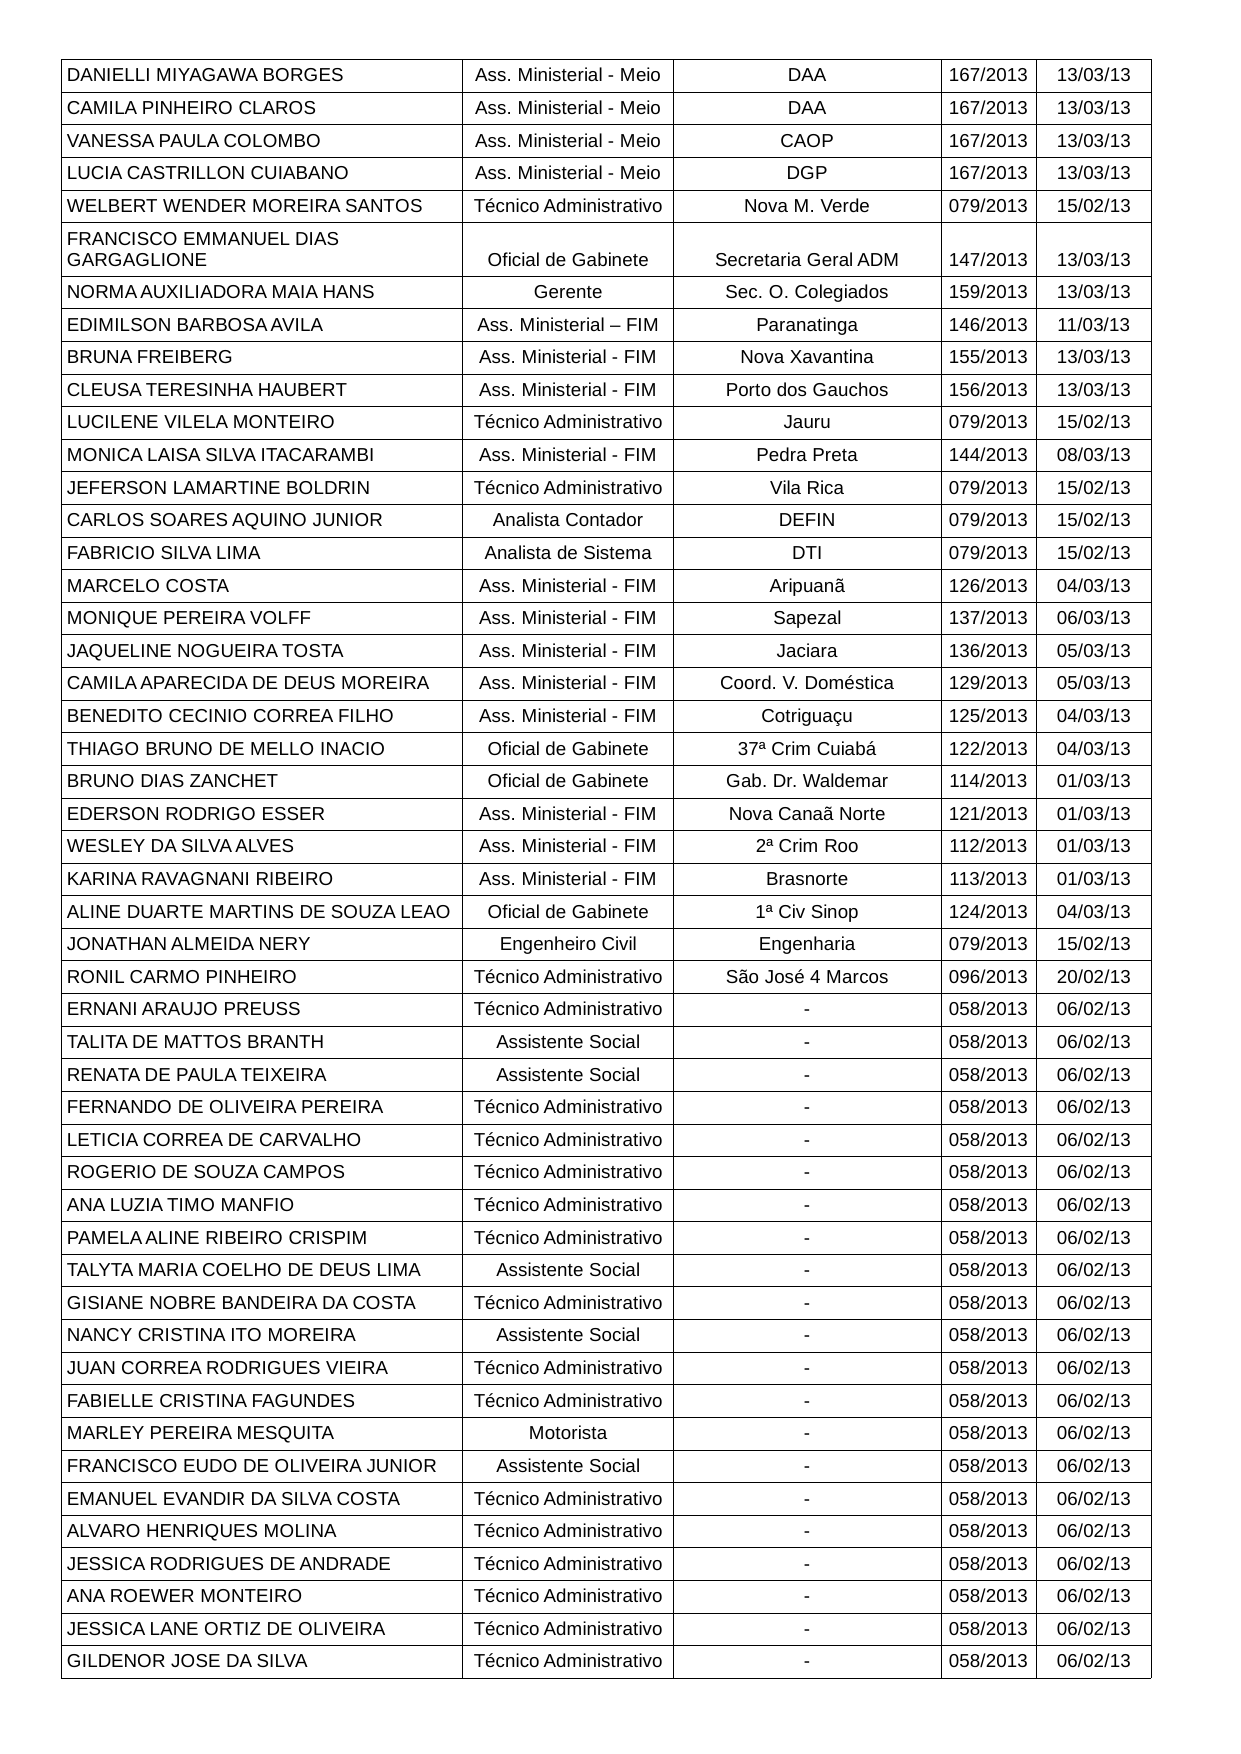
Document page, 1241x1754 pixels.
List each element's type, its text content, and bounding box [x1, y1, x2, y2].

table_cell 058/2013 [942, 1027, 1036, 1058]
table_cell 129/2013 [942, 668, 1036, 699]
table_cell 155/2013 [942, 342, 1036, 373]
table_cell JEFERSON LAMARTINE BOLDRIN [62, 472, 462, 504]
table_cell - [674, 1059, 941, 1091]
table_cell 114/2013 [942, 766, 1036, 797]
table_cell Técnico Administrativo [463, 1614, 673, 1645]
table_cell Técnico Administrativo [463, 1385, 673, 1417]
table_cell TALYTA MARIA COELHO DE DEUS LIMA [62, 1255, 462, 1286]
table_cell 146/2013 [942, 309, 1036, 341]
table_cell PAMELA ALINE RIBEIRO CRISPIM [62, 1222, 462, 1254]
table_cell - [674, 1614, 941, 1645]
table_cell 2ª Crim Roo [674, 831, 941, 863]
table_cell - [674, 1125, 941, 1156]
table_cell 06/02/13 [1037, 1385, 1151, 1417]
table_cell Técnico Administrativo [463, 407, 673, 439]
table_cell TALITA DE MATTOS BRANTH [62, 1027, 462, 1058]
table_cell ALVARO HENRIQUES MOLINA [62, 1516, 462, 1547]
table_cell Ass. Ministerial - FIM [463, 635, 673, 667]
table_cell 121/2013 [942, 799, 1036, 830]
table_cell JESSICA LANE ORTIZ DE OLIVEIRA [62, 1614, 462, 1645]
table_cell JESSICA RODRIGUES DE ANDRADE [62, 1548, 462, 1580]
table_cell Motorista [463, 1418, 673, 1449]
table_cell Assistente Social [463, 1255, 673, 1286]
table_cell Ass. Ministerial - Meio [463, 125, 673, 157]
table_cell - [674, 1092, 941, 1123]
table_cell 079/2013 [942, 505, 1036, 537]
table_cell 06/02/13 [1037, 1483, 1151, 1515]
table_cell Técnico Administrativo [463, 1353, 673, 1384]
table_cell 08/03/13 [1037, 440, 1151, 471]
table_cell 058/2013 [942, 1222, 1036, 1254]
table_cell 06/02/13 [1037, 1092, 1151, 1123]
table_cell FABIELLE CRISTINA FAGUNDES [62, 1385, 462, 1417]
table_cell 079/2013 [942, 929, 1036, 960]
table_cell 06/02/13 [1037, 1548, 1151, 1580]
table_cell 156/2013 [942, 375, 1036, 406]
table_cell 06/02/13 [1037, 1451, 1151, 1482]
table_cell - [674, 1581, 941, 1612]
table_cell 13/03/13 [1037, 158, 1151, 189]
table_cell 06/02/13 [1037, 1287, 1151, 1319]
table_cell 06/02/13 [1037, 994, 1151, 1026]
table_cell 11/03/13 [1037, 309, 1151, 341]
table_cell ERNANI ARAUJO PREUSS [62, 994, 462, 1026]
table_cell 13/03/13 [1037, 60, 1151, 92]
table_cell Analista de Sistema [463, 538, 673, 569]
table_cell Engenharia [674, 929, 941, 960]
table_cell Assistente Social [463, 1059, 673, 1091]
table_cell GILDENOR JOSE DA SILVA [62, 1646, 462, 1678]
table_cell 04/03/13 [1037, 733, 1151, 765]
table_cell 04/03/13 [1037, 701, 1151, 732]
table_cell Técnico Administrativo [463, 961, 673, 993]
table_cell MARLEY PEREIRA MESQUITA [62, 1418, 462, 1449]
table_cell Aripuanã [674, 570, 941, 602]
table_cell CAOP [674, 125, 941, 157]
table_cell WELBERT WENDER MOREIRA SANTOS [62, 191, 462, 222]
table_cell Sec. O. Colegiados [674, 277, 941, 308]
table_cell 058/2013 [942, 1157, 1036, 1189]
table_cell RONIL CARMO PINHEIRO [62, 961, 462, 993]
table_cell Porto dos Gauchos [674, 375, 941, 406]
table_cell Técnico Administrativo [463, 1287, 673, 1319]
table_cell 37ª Crim Cuiabá [674, 733, 941, 765]
table_cell Técnico Administrativo [463, 1092, 673, 1123]
table_cell Técnico Administrativo [463, 1581, 673, 1612]
table_cell 04/03/13 [1037, 570, 1151, 602]
table_cell 15/02/13 [1037, 505, 1151, 537]
table_cell 06/02/13 [1037, 1125, 1151, 1156]
table_cell Técnico Administrativo [463, 472, 673, 504]
table_cell Técnico Administrativo [463, 1222, 673, 1254]
table_cell 15/02/13 [1037, 472, 1151, 504]
table_cell Jauru [674, 407, 941, 439]
table_cell 167/2013 [942, 60, 1036, 92]
table_cell Técnico Administrativo [463, 1516, 673, 1547]
table_cell 058/2013 [942, 1190, 1036, 1221]
table_cell - [674, 1222, 941, 1254]
table_cell Assistente Social [463, 1320, 673, 1352]
table_cell - [674, 1646, 941, 1678]
table_cell 122/2013 [942, 733, 1036, 765]
table_cell Ass. Ministerial - Meio [463, 93, 673, 124]
table_cell 06/02/13 [1037, 1059, 1151, 1091]
table_cell WESLEY DA SILVA ALVES [62, 831, 462, 863]
table_cell DANIELLI MIYAGAWA BORGES [62, 60, 462, 92]
table_cell 05/03/13 [1037, 668, 1151, 699]
table_cell - [674, 1353, 941, 1384]
table_cell 13/03/13 [1037, 342, 1151, 373]
table_cell Ass. Ministerial - FIM [463, 799, 673, 830]
table_cell Brasnorte [674, 864, 941, 895]
table_cell 06/02/13 [1037, 1614, 1151, 1645]
table_cell DAA [674, 60, 941, 92]
table_cell 058/2013 [942, 1320, 1036, 1352]
table_cell 13/03/13 [1037, 375, 1151, 406]
table_cell Jaciara [674, 635, 941, 667]
table_cell 15/02/13 [1037, 538, 1151, 569]
table_cell - [674, 1418, 941, 1449]
table_cell 058/2013 [942, 1092, 1036, 1123]
table_cell Nova M. Verde [674, 191, 941, 222]
table_cell 137/2013 [942, 603, 1036, 634]
table_cell FERNANDO DE OLIVEIRA PEREIRA [62, 1092, 462, 1123]
table_cell Ass. Ministerial - FIM [463, 342, 673, 373]
table_cell NANCY CRISTINA ITO MOREIRA [62, 1320, 462, 1352]
table_cell Analista Contador [463, 505, 673, 537]
table_cell 06/02/13 [1037, 1320, 1151, 1352]
table_cell LUCIA CASTRILLON CUIABANO [62, 158, 462, 189]
table_cell 13/03/13 [1037, 223, 1151, 276]
table_cell 167/2013 [942, 158, 1036, 189]
table_cell 136/2013 [942, 635, 1036, 667]
table_cell 058/2013 [942, 1451, 1036, 1482]
table_cell 01/03/13 [1037, 831, 1151, 863]
table_cell - [674, 1451, 941, 1482]
table_cell Coord. V. Doméstica [674, 668, 941, 699]
table_cell Ass. Ministerial - FIM [463, 701, 673, 732]
table_cell DTI [674, 538, 941, 569]
table_cell Técnico Administrativo [463, 1483, 673, 1515]
table_cell MARCELO COSTA [62, 570, 462, 602]
table_cell 1ª Civ Sinop [674, 896, 941, 928]
table_cell FABRICIO SILVA LIMA [62, 538, 462, 569]
table_cell EDIMILSON BARBOSA AVILA [62, 309, 462, 341]
table_cell Sapezal [674, 603, 941, 634]
table_cell Técnico Administrativo [463, 1646, 673, 1678]
table_cell BRUNA FREIBERG [62, 342, 462, 373]
table_cell 06/02/13 [1037, 1255, 1151, 1286]
table_cell 20/02/13 [1037, 961, 1151, 993]
table_cell EMANUEL EVANDIR DA SILVA COSTA [62, 1483, 462, 1515]
table_cell DEFIN [674, 505, 941, 537]
table_cell LETICIA CORREA DE CARVALHO [62, 1125, 462, 1156]
table_cell FRANCISCO EUDO DE OLIVEIRA JUNIOR [62, 1451, 462, 1482]
table_cell BRUNO DIAS ZANCHET [62, 766, 462, 797]
table_cell Paranatinga [674, 309, 941, 341]
table_cell 144/2013 [942, 440, 1036, 471]
table_cell Nova Xavantina [674, 342, 941, 373]
table_cell 13/03/13 [1037, 93, 1151, 124]
table_cell JONATHAN ALMEIDA NERY [62, 929, 462, 960]
table_cell THIAGO BRUNO DE MELLO INACIO [62, 733, 462, 765]
table_cell CLEUSA TERESINHA HAUBERT [62, 375, 462, 406]
table_cell CAMILA PINHEIRO CLAROS [62, 93, 462, 124]
table_cell VANESSA PAULA COLOMBO [62, 125, 462, 157]
table_cell MONIQUE PEREIRA VOLFF [62, 603, 462, 634]
table_cell FRANCISCO EMMANUEL DIAS GARGAGLIONE [62, 223, 462, 276]
table_cell Vila Rica [674, 472, 941, 504]
table_cell Oficial de Gabinete [463, 896, 673, 928]
table_cell Ass. Ministerial – FIM [463, 309, 673, 341]
table_cell Ass. Ministerial - Meio [463, 158, 673, 189]
table_cell 06/02/13 [1037, 1581, 1151, 1612]
table_cell Ass. Ministerial - FIM [463, 570, 673, 602]
table_cell NORMA AUXILIADORA MAIA HANS [62, 277, 462, 308]
table_cell 058/2013 [942, 1581, 1036, 1612]
table_cell Técnico Administrativo [463, 1125, 673, 1156]
table_cell EDERSON RODRIGO ESSER [62, 799, 462, 830]
table_cell 15/02/13 [1037, 929, 1151, 960]
table_cell 06/02/13 [1037, 1646, 1151, 1678]
table_cell 06/02/13 [1037, 1027, 1151, 1058]
table_cell 147/2013 [942, 223, 1036, 276]
table_cell Ass. Ministerial - Meio [463, 60, 673, 92]
table_cell Técnico Administrativo [463, 994, 673, 1026]
table_cell - [674, 1157, 941, 1189]
table_cell - [674, 1483, 941, 1515]
table_cell 13/03/13 [1037, 125, 1151, 157]
table_cell Assistente Social [463, 1451, 673, 1482]
table_cell 112/2013 [942, 831, 1036, 863]
table_cell Técnico Administrativo [463, 1157, 673, 1189]
table_cell 167/2013 [942, 93, 1036, 124]
table_cell Ass. Ministerial - FIM [463, 375, 673, 406]
table_cell Oficial de Gabinete [463, 223, 673, 276]
table_cell Ass. Ministerial - FIM [463, 440, 673, 471]
table_cell ANA ROEWER MONTEIRO [62, 1581, 462, 1612]
table_cell 06/02/13 [1037, 1222, 1151, 1254]
table_cell Nova Canaã Norte [674, 799, 941, 830]
table_cell ANA LUZIA TIMO MANFIO [62, 1190, 462, 1221]
table_cell - [674, 1548, 941, 1580]
table_cell 06/02/13 [1037, 1353, 1151, 1384]
table_cell 058/2013 [942, 1646, 1036, 1678]
table_cell 06/03/13 [1037, 603, 1151, 634]
table_cell 05/03/13 [1037, 635, 1151, 667]
table_cell RENATA DE PAULA TEIXEIRA [62, 1059, 462, 1091]
table_cell 079/2013 [942, 191, 1036, 222]
table_cell - [674, 1287, 941, 1319]
table_cell 06/02/13 [1037, 1190, 1151, 1221]
table_cell - [674, 1027, 941, 1058]
table_cell JUAN CORREA RODRIGUES VIEIRA [62, 1353, 462, 1384]
table_cell Ass. Ministerial - FIM [463, 668, 673, 699]
table_cell 125/2013 [942, 701, 1036, 732]
table_cell 15/02/13 [1037, 407, 1151, 439]
table_cell 06/02/13 [1037, 1418, 1151, 1449]
table_cell MONICA LAISA SILVA ITACARAMBI [62, 440, 462, 471]
table_cell Cotriguaçu [674, 701, 941, 732]
table_cell 058/2013 [942, 1548, 1036, 1580]
table_cell Assistente Social [463, 1027, 673, 1058]
table_cell DGP [674, 158, 941, 189]
table_cell JAQUELINE NOGUEIRA TOSTA [62, 635, 462, 667]
table_cell 058/2013 [942, 1125, 1036, 1156]
table_cell Oficial de Gabinete [463, 733, 673, 765]
table_cell Ass. Ministerial - FIM [463, 831, 673, 863]
table_cell Secretaria Geral ADM [674, 223, 941, 276]
table_cell 113/2013 [942, 864, 1036, 895]
table_cell ALINE DUARTE MARTINS DE SOUZA LEAO [62, 896, 462, 928]
table_cell 079/2013 [942, 538, 1036, 569]
table_cell Gerente [463, 277, 673, 308]
table_cell 13/03/13 [1037, 277, 1151, 308]
table_cell 058/2013 [942, 1516, 1036, 1547]
table_cell Ass. Ministerial - FIM [463, 864, 673, 895]
table_cell São José 4 Marcos [674, 961, 941, 993]
table_cell 058/2013 [942, 1418, 1036, 1449]
table_cell Técnico Administrativo [463, 1548, 673, 1580]
table_cell 15/02/13 [1037, 191, 1151, 222]
table_cell Técnico Administrativo [463, 1190, 673, 1221]
table_cell LUCILENE VILELA MONTEIRO [62, 407, 462, 439]
table_cell - [674, 1190, 941, 1221]
table_cell 058/2013 [942, 1287, 1036, 1319]
table_cell 159/2013 [942, 277, 1036, 308]
table_cell 058/2013 [942, 1483, 1036, 1515]
table_cell Técnico Administrativo [463, 191, 673, 222]
table_cell 167/2013 [942, 125, 1036, 157]
table_cell 01/03/13 [1037, 864, 1151, 895]
table_cell Engenheiro Civil [463, 929, 673, 960]
table_cell CARLOS SOARES AQUINO JUNIOR [62, 505, 462, 537]
table_cell 06/02/13 [1037, 1516, 1151, 1547]
table_cell 06/02/13 [1037, 1157, 1151, 1189]
table_cell Ass. Ministerial - FIM [463, 603, 673, 634]
table_cell CAMILA APARECIDA DE DEUS MOREIRA [62, 668, 462, 699]
table_cell - [674, 994, 941, 1026]
table_cell 01/03/13 [1037, 799, 1151, 830]
table_cell 126/2013 [942, 570, 1036, 602]
table_cell - [674, 1255, 941, 1286]
table_cell 058/2013 [942, 1614, 1036, 1645]
table_cell 04/03/13 [1037, 896, 1151, 928]
table_cell ROGERIO DE SOUZA CAMPOS [62, 1157, 462, 1189]
table_cell DAA [674, 93, 941, 124]
table_cell GISIANE NOBRE BANDEIRA DA COSTA [62, 1287, 462, 1319]
table_cell 01/03/13 [1037, 766, 1151, 797]
table_cell Pedra Preta [674, 440, 941, 471]
table_cell KARINA RAVAGNANI RIBEIRO [62, 864, 462, 895]
table_cell - [674, 1516, 941, 1547]
table_cell 058/2013 [942, 1353, 1036, 1384]
table_cell - [674, 1385, 941, 1417]
table_cell - [674, 1320, 941, 1352]
table_cell 058/2013 [942, 1255, 1036, 1286]
table_cell BENEDITO CECINIO CORREA FILHO [62, 701, 462, 732]
table_cell 079/2013 [942, 472, 1036, 504]
table_cell 058/2013 [942, 994, 1036, 1026]
table_cell Gab. Dr. Waldemar [674, 766, 941, 797]
table_cell Oficial de Gabinete [463, 766, 673, 797]
table_cell 058/2013 [942, 1385, 1036, 1417]
table_cell 124/2013 [942, 896, 1036, 928]
table_cell 058/2013 [942, 1059, 1036, 1091]
table_cell 079/2013 [942, 407, 1036, 439]
table_cell 096/2013 [942, 961, 1036, 993]
